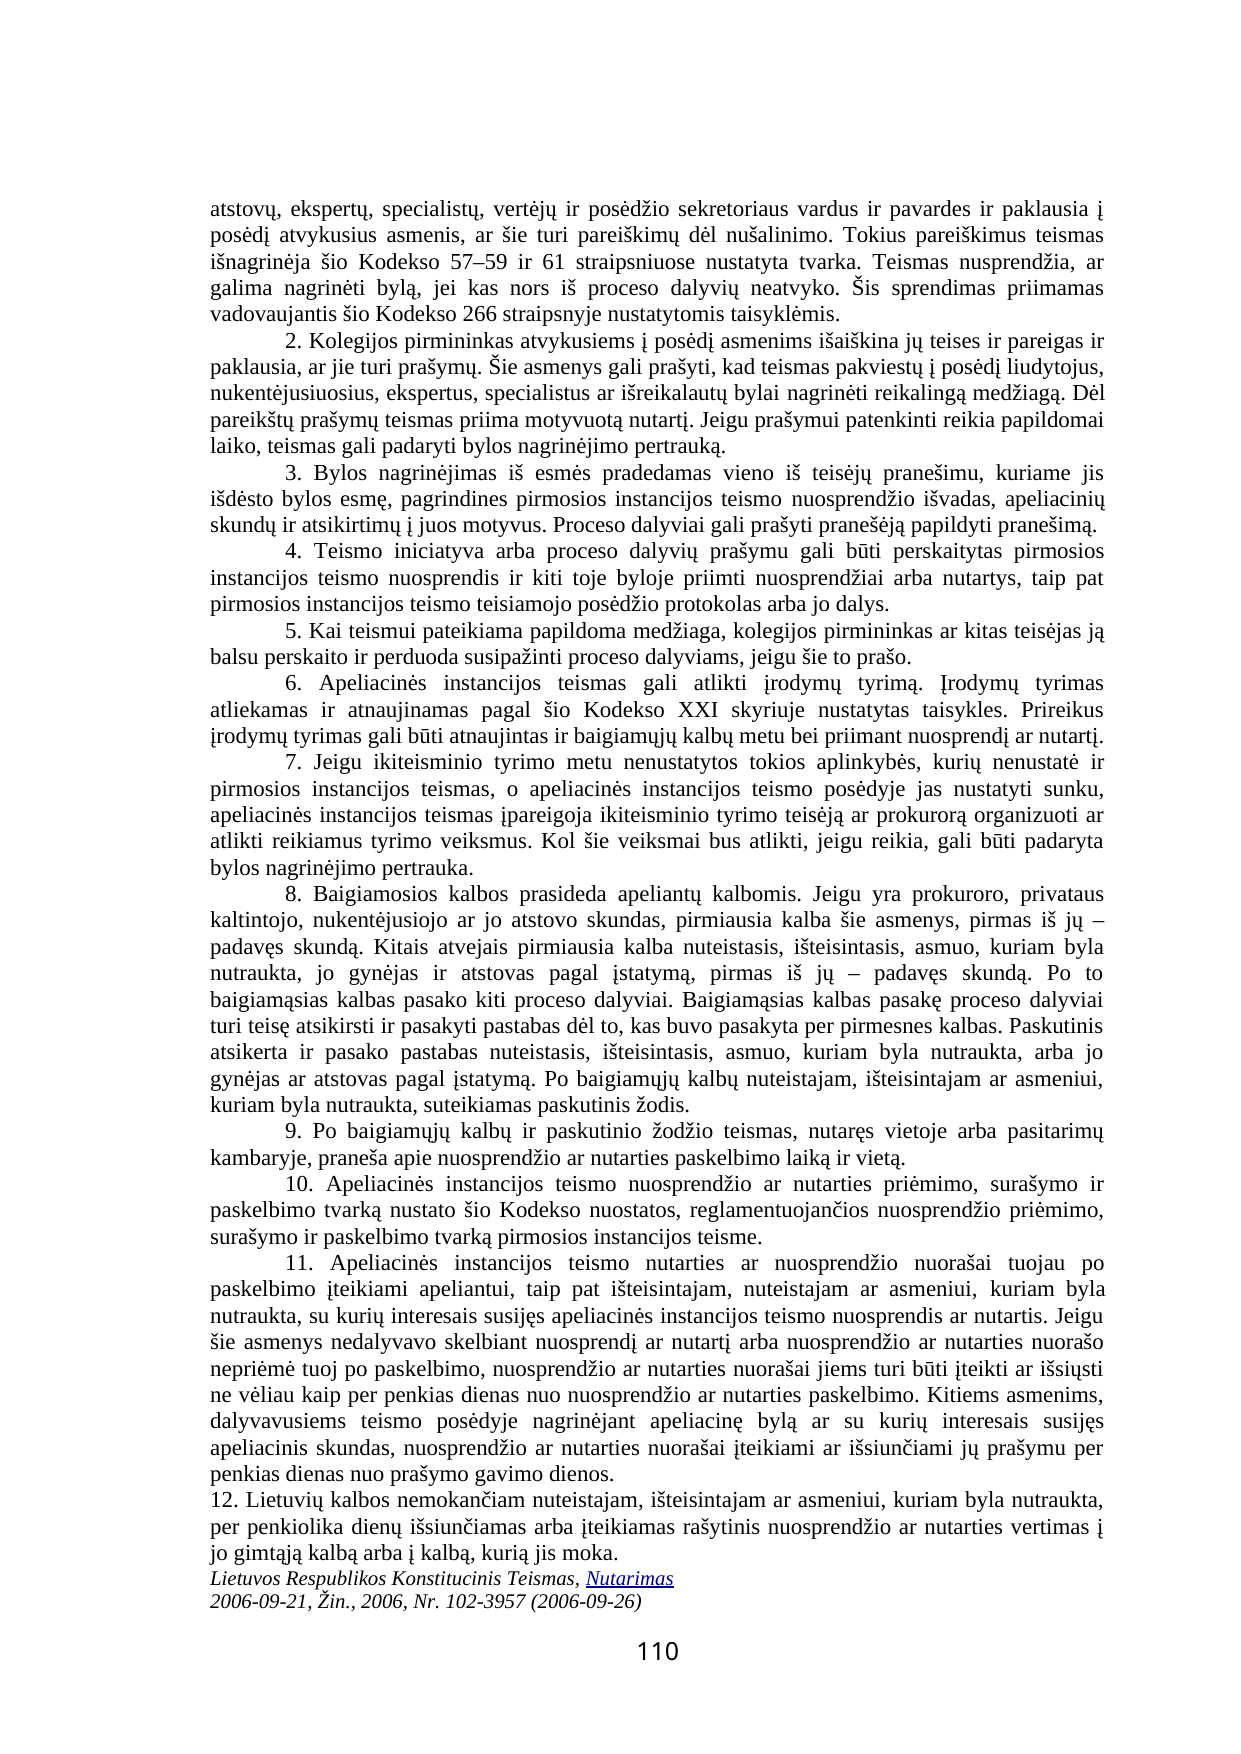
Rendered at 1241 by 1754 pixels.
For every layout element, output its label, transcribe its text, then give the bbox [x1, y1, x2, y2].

text Lietuvos Respublikos Konstitucinis Teismas, Nutarimas [210, 1565, 1106, 1589]
text 9. Po baigiamųjų kalbų ir paskutinio žodžio teismas, nutaręs vietoje arba pasitarimų kambaryje, praneša apie nuosprendžio ar nutarties paskelbimo laiką ir vietą. [210, 1117, 1106, 1170]
text 8. Baigiamosios kalbos prasideda apeliantų kalbomis. Jeigu yra prokuroro, privataus kaltintojo, nukentėjusiojo ar jo atstovo skundas, pirmiausia kalba šie asmenys, pirmas iš jų – padavęs skundą. Kitais atvejais pirmiausia kalba nuteistasis, išteisintasis, asmuo, kuriam byla nutraukta, jo gynėjas ir atstovas pagal įstatymą, pirmas iš jų – padavęs skundą. Po to baigiamąsias kalbas pasako kiti proceso dalyviai. Baigiamąsias kalbas pasakę proceso dalyviai turi teisę atsikirsti ir pasakyti pastabas dėl to, kas buvo pasakyta per pirmesnes kalbas. Paskutinis atsikerta ir pasako pastabas nuteistasis, išteisintasis, asmuo, kuriam byla nutraukta, arba jo gynėjas ar atstovas pagal įstatymą. Po baigiamųjų kalbų nuteistajam, išteisintajam ar asmeniui, kuriam byla nutraukta, suteikiamas paskutinis žodis. [210, 880, 1106, 1117]
text atstovų, ekspertų, specialistų, vertėjų ir posėdžio sekretoriaus vardus ir pavardes ir paklausia į posėdį atvykusius asmenis, ar šie turi pareiškimų dėl nušalinimo. Tokius pareiškimus teismas išnagrinėja šio Kodekso 57–59 ir 61 straipsniuose nustatyta tvarka. Teismas nusprendžia, ar galima nagrinėti bylą, jei kas nors iš proceso dalyvių neatvyko. Šis sprendimas priimamas vadovaujantis šio Kodekso 266 straipsnyje nustatytomis taisyklėmis. [210, 195, 1106, 327]
text 12. Lietuvių kalbos nemokančiam nuteistajam, išteisintajam ar asmeniui, kuriam byla nutraukta, per penkiolika dienų išsiunčiamas arba įteikiamas rašytinis nuosprendžio ar nutarties vertimas į jo gimtąją kalbą arba į kalbą, kurią jis moka. [210, 1486, 1106, 1565]
text 4. Teismo iniciatyva arba proceso dalyvių prašymu gali būti perskaitytas pirmosios instancijos teismo nuosprendis ir kiti toje byloje priimti nuosprendžiai arba nutartys, taip pat pirmosios instancijos teismo teisiamojo posėdžio protokolas arba jo dalys. [210, 538, 1106, 617]
text 2. Kolegijos pirmininkas atvykusiems į posėdį asmenims išaiškina jų teises ir pareigas ir paklausia, ar jie turi prašymų. Šie asmenys gali prašyti, kad teismas pakviestų į posėdį liudytojus, nukentėjusiuosius, ekspertus, specialistus ar išreikalautų bylai nagrinėti reikalingą medžiagą. Dėl pareikštų prašymų teismas priima motyvuotą nutartį. Jeigu prašymui patenkinti reikia papildomai laiko, teismas gali padaryti bylos nagrinėjimo pertrauką. [210, 327, 1106, 458]
text 11. Apeliacinės instancijos teismo nutarties ar nuosprendžio nuorašai tuojau po paskelbimo įteikiami apeliantui, taip pat išteisintajam, nuteistajam ar asmeniui, kuriam byla nutraukta, su kurių interesais susijęs apeliacinės instancijos teismo nuosprendis ar nutartis. Jeigu šie asmenys nedalyvavo skelbiant nuosprendį ar nutartį arba nuosprendžio ar nutarties nuorašo nepriėmė tuoj po paskelbimo, nuosprendžio ar nutarties nuorašai jiems turi būti įteikti ar išsiųsti ne vėliau kaip per penkias dienas nuo nuosprendžio ar nutarties paskelbimo. Kitiems asmenims, dalyvavusiems teismo posėdyje nagrinėjant apeliacinę bylą ar su kurių interesais susijęs apeliacinis skundas, nuosprendžio ar nutarties nuorašai įteikiami ar išsiunčiami jų prašymu per penkias dienas nuo prašymo gavimo dienos. [210, 1249, 1106, 1486]
text 7. Jeigu ikiteisminio tyrimo metu nenustatytos tokios aplinkybės, kurių nenustatė ir pirmosios instancijos teismas, o apeliacinės instancijos teismo posėdyje jas nustatyti sunku, apeliacinės instancijos teismas įpareigoja ikiteisminio tyrimo teisėją ar prokurorą organizuoti ar atlikti reikiamus tyrimo veiksmus. Kol šie veiksmai bus atlikti, jeigu reikia, gali būti padaryta bylos nagrinėjimo pertrauka. [210, 748, 1106, 880]
text 3. Bylos nagrinėjimas iš esmės pradedamas vieno iš teisėjų pranešimu, kuriame jis išdėsto bylos esmę, pagrindines pirmosios instancijos teismo nuosprendžio išvadas, apeliacinių skundų ir atsikirtimų į juos motyvus. Proceso dalyviai gali prašyti pranešėją papildyti pranešimą. [210, 458, 1106, 538]
text 5. Kai teismui pateikiama papildoma medžiaga, kolegijos pirmininkas ar kitas teisėjas ją balsu perskaito ir perduoda susipažinti proceso dalyviams, jeigu šie to prašo. [210, 617, 1106, 669]
text 6. Apeliacinės instancijos teismas gali atlikti įrodymų tyrimą. Įrodymų tyrimas atliekamas ir atnaujinamas pagal šio Kodekso XXI skyriuje nustatytas taisykles. Prireikus įrodymų tyrimas gali būti atnaujintas ir baigiamųjų kalbų metu bei priimant nuosprendį ar nutartį. [210, 669, 1106, 748]
text 2006-09-21, Žin., 2006, Nr. 102-3957 (2006-09-26) [210, 1589, 1106, 1613]
text 10. Apeliacinės instancijos teismo nuosprendžio ar nutarties priėmimo, surašymo ir paskelbimo tvarką nustato šio Kodekso nuostatos, reglamentuojančios nuosprendžio priėmimo, surašymo ir paskelbimo tvarką pirmosios instancijos teisme. [210, 1170, 1106, 1249]
